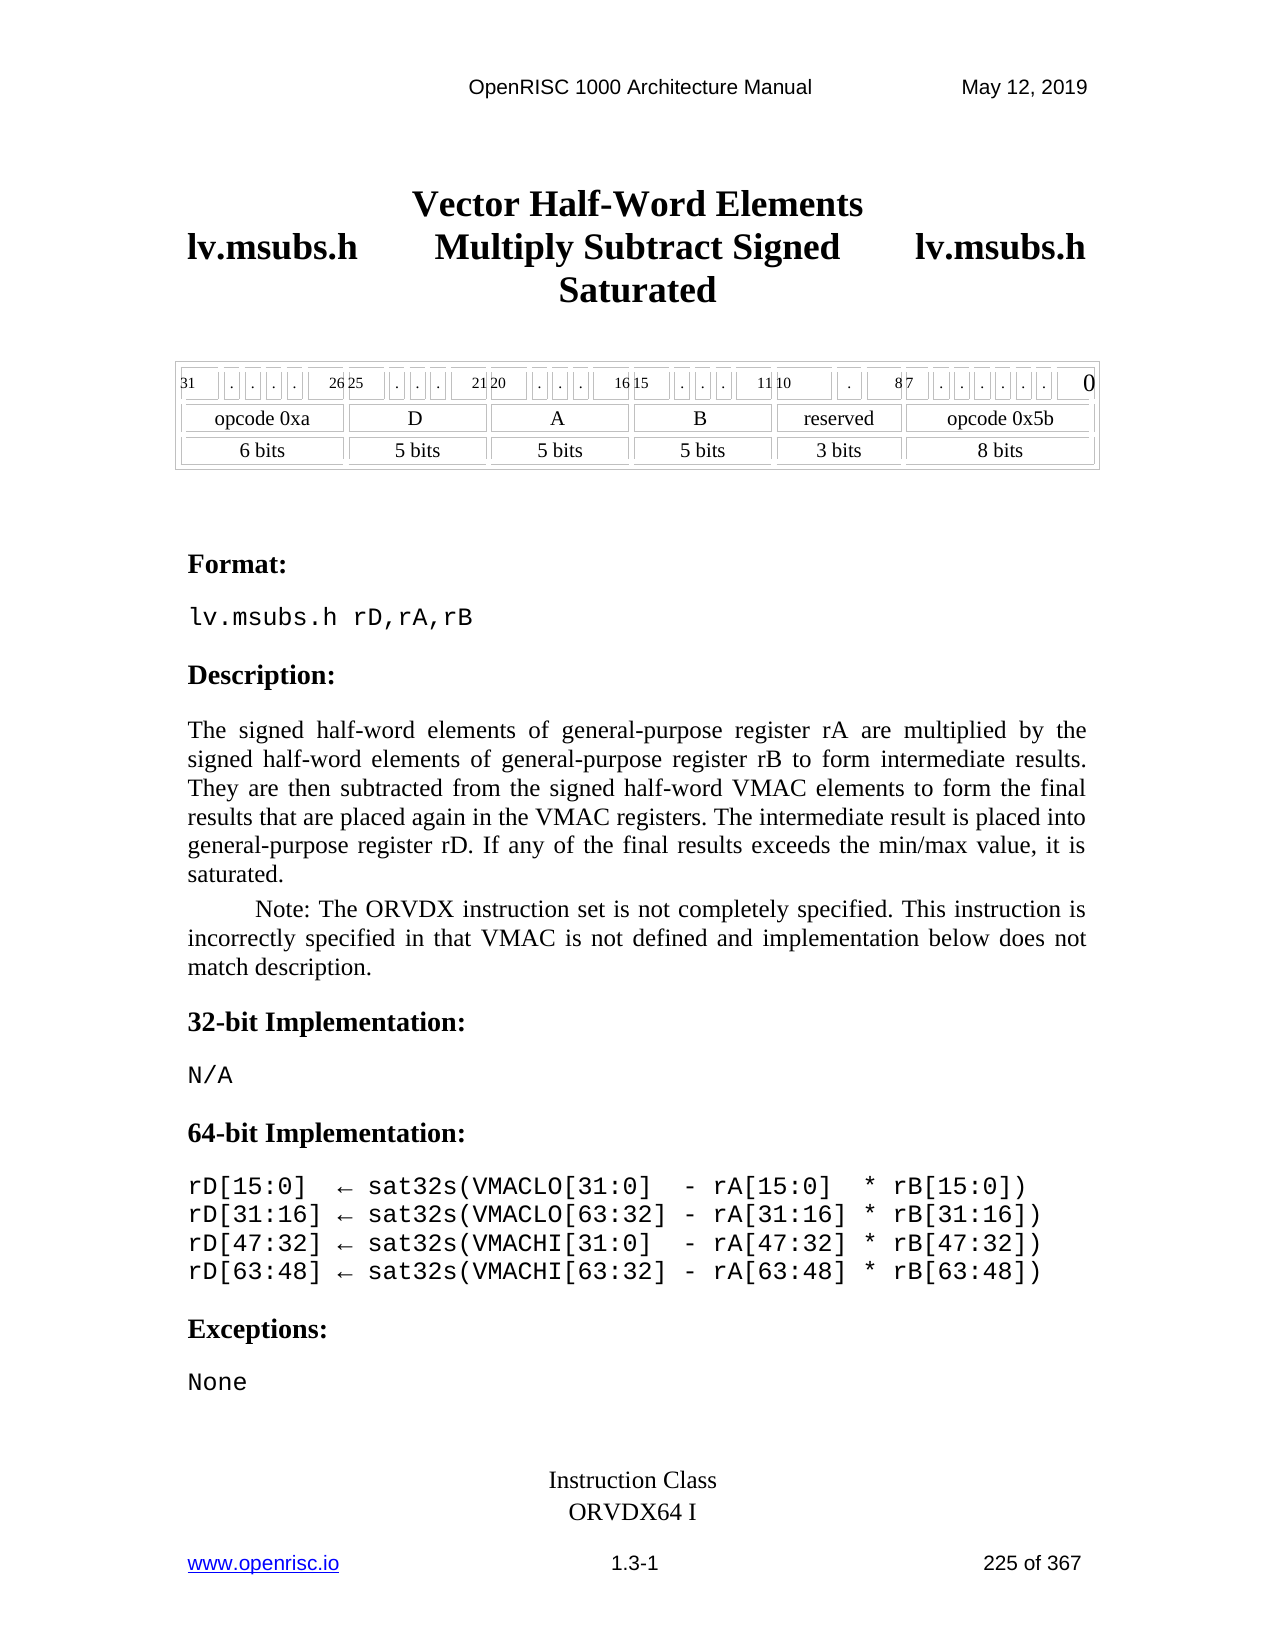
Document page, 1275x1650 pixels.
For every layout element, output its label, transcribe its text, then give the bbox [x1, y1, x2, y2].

text lv.msubs.h rD,rA,rB [187, 604, 1087, 633]
text Format: [187, 547, 1087, 579]
text N/A [187, 1063, 1087, 1091]
text 32-bit Implementation: [187, 1005, 1087, 1038]
text The signed half-word elements of general-purpose register rA are multiplied by the signed half-word elements of general-purpose register rB to form intermediate results. They are then subtracted from the signed half-word VMAC elements to form the final results that are placed again in the VMAC registers. The intermediate result is placed into general-purpose register rD. If any of the final results exceeds the min/max value, it is saturated. [187, 715, 1087, 888]
text Description: [187, 658, 1087, 690]
text Exceptions: [187, 1312, 1087, 1344]
text Note: The ORVDX instruction set is not completely specified. This instruction is incorrectly specified in that VMAC is not defined and implementation below does not match description. [187, 894, 1087, 980]
text None [187, 1369, 1087, 1397]
text rD[15:0] ← sat32s(VMACLO[31:0] - rA[15:0] * rB[15:0]) rD[31:16] ← sat32s(VMACLO[63:32] - rA[31:16] * rB[31:16]) rD[47:32] ← sat32s(VMACHI[31:0] - rA[47:32] * rB[47:32]) rD[63:48] ← sat32s(VMACHI[63:32] - rA[63:48] * rB[63:48]) [187, 1173, 1087, 1287]
text 64-bit Implementation: [187, 1116, 1087, 1148]
